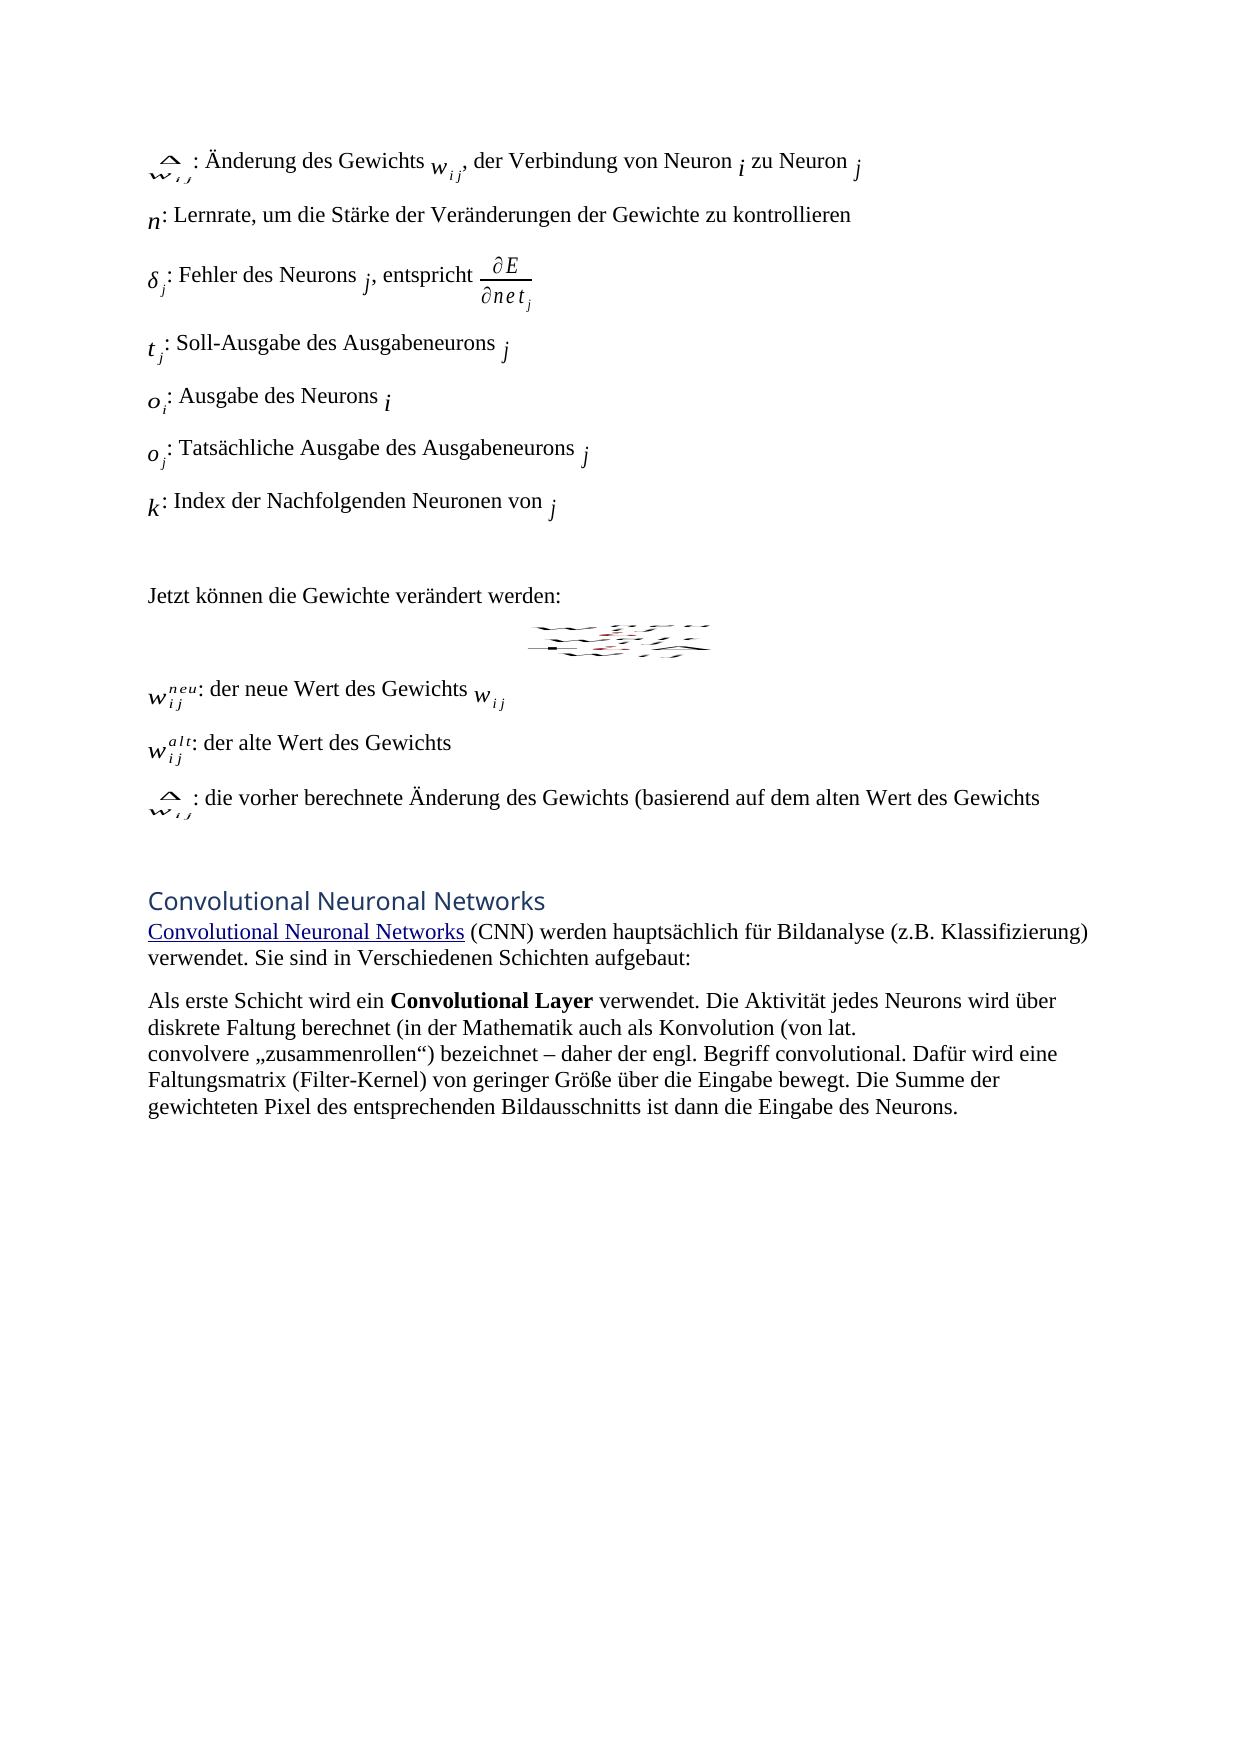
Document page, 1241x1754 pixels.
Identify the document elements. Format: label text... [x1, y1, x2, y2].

text Jetzt können die Gewichte verändert werden: [148, 582, 1093, 608]
text : Ausgabe des Neurons [148, 382, 1093, 417]
text : Index der Nachfolgenden Neuronen von [148, 487, 1093, 522]
text : Lernrate, um die Stärke der Veränderungen der Gewichte zu kontrollieren [148, 201, 1093, 236]
text : die vorher berechnete Änderung des Gewichts (basierend auf dem alten Wert des Gewichts [148, 784, 1093, 820]
text : Soll-Ausgabe des Ausgabeneurons [148, 329, 1093, 365]
text : der alte Wert des Gewichts [148, 729, 1093, 767]
text : der neue Wert des Gewichts [148, 675, 1093, 712]
text Convolutional Neuronal Networks (CNN) werden hauptsächlich für Bildanalyse (z.B. Klassifizierung) verwendet. Sie sind in Verschiedenen Schichten aufgebaut: [148, 918, 1093, 971]
text : Fehler des Neurons , entspricht [148, 252, 1093, 312]
text Als erste Schicht wird ein Convolutional Layer verwendet. Die Aktivität jedes Neurons wird über diskrete Faltung berechnet (in der Mathematik auch als Konvolution (von lat. convolvere „zusammenrollen“) bezeichnet – daher der engl. Begriff convolutional. Dafür wird eine Faltungsmatrix (Filter-Kernel) von geringer Größe über die Eingabe bewegt. Die Summe der gewichteten Pixel des entsprechenden Bildausschnitts ist dann die Eingabe des Neurons. [148, 987, 1093, 1119]
text : Änderung des Gewichts , der Verbindung von Neuron zu Neuron [148, 148, 1093, 184]
text : Tatsächliche Ausgabe des Ausgabeneurons [148, 434, 1093, 470]
subtitle Convolutional Neuronal Networks [148, 884, 1093, 918]
